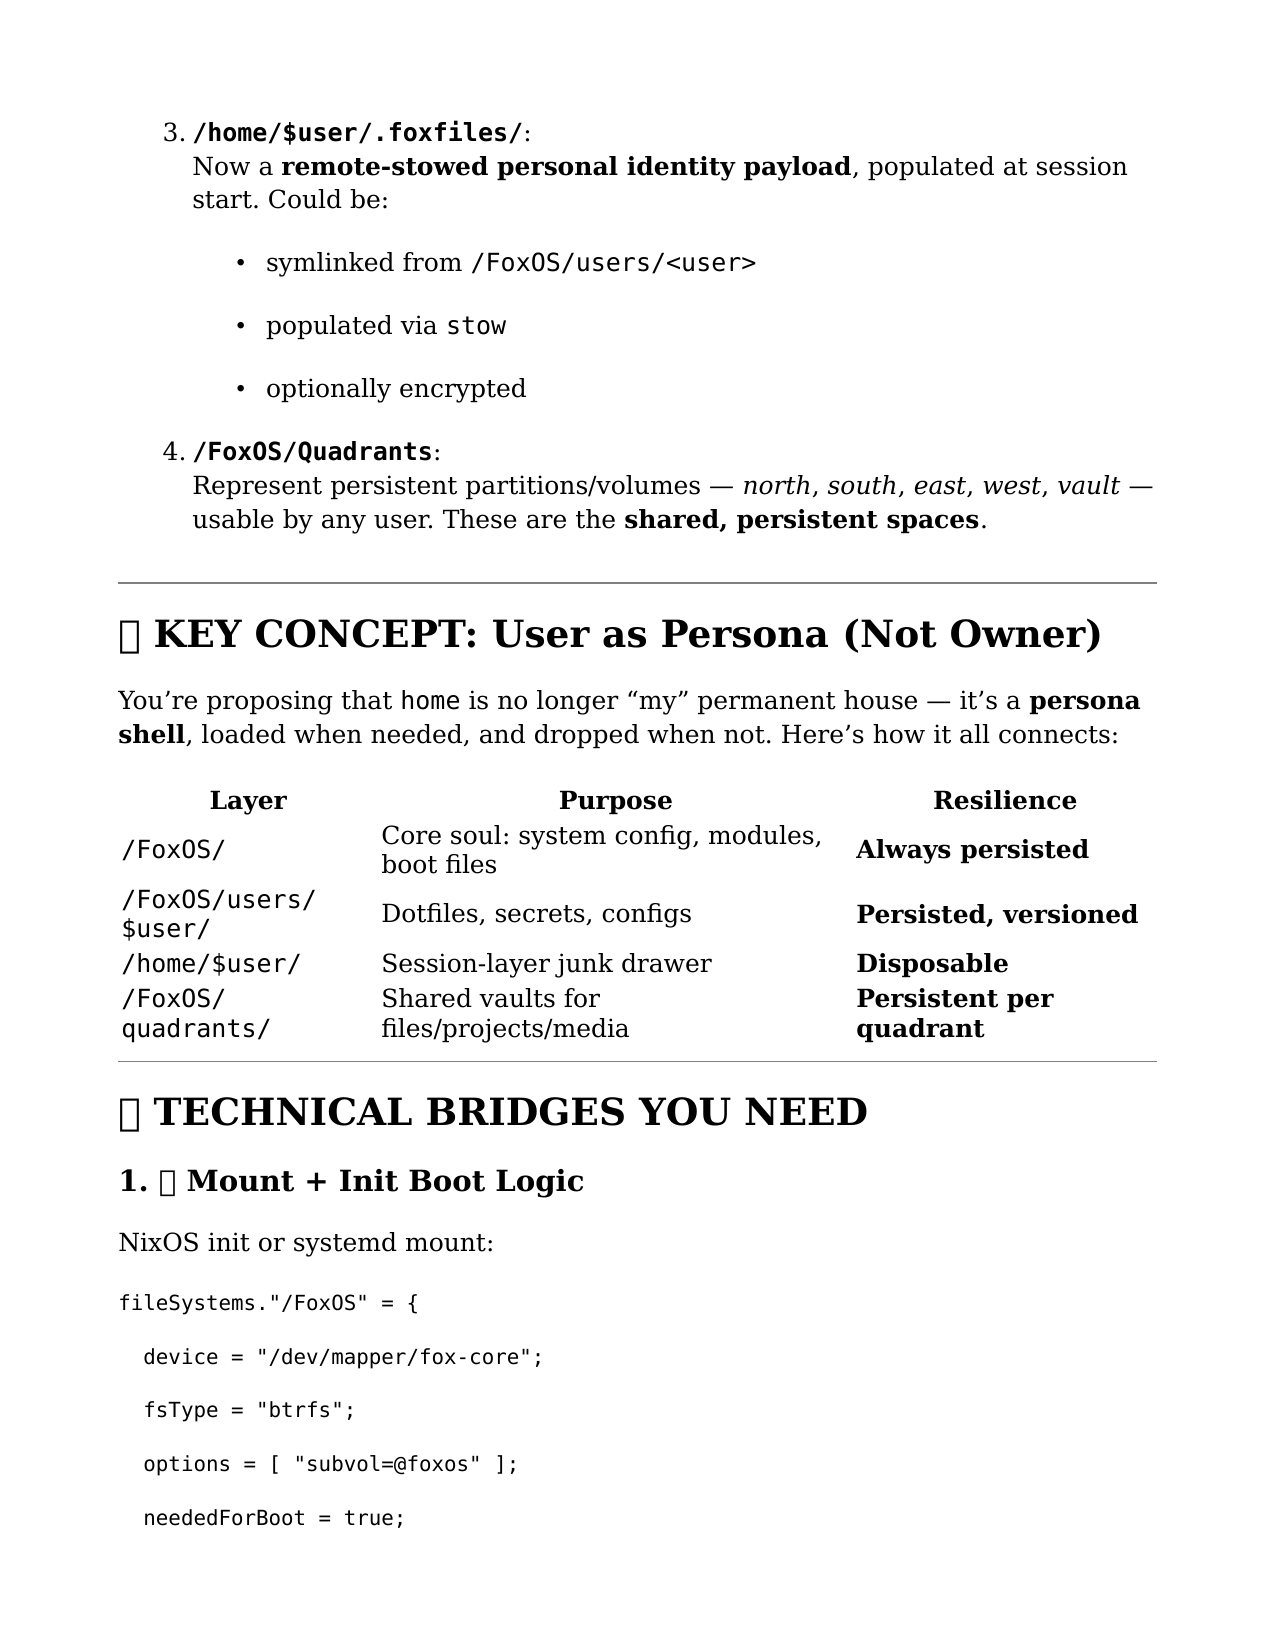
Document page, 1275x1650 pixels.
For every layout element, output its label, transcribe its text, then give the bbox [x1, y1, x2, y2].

table_header Layer [118, 783, 378, 818]
list optionally encrypted [236, 374, 1157, 404]
list symlinked from /FoxOS/users/<user> [236, 248, 1157, 278]
text options = [ "subvol=@foxos" ]; [118, 1452, 1157, 1476]
text NixOS init or systemd mount: [118, 1228, 1157, 1257]
table_cell Dotfiles, secrets, configs [378, 882, 853, 946]
table_header Purpose [378, 783, 853, 818]
table_cell Session-layer junk drawer [378, 946, 853, 982]
table_cell /FoxOS/ [118, 818, 378, 882]
subtitle 1. 🔐 Mount + Init Boot Logic [118, 1164, 1157, 1198]
text device = "/dev/mapper/fox-core"; [118, 1345, 1157, 1369]
text You’re proposing that home is no longer “my” permanent house — it’s a persona shell, loaded when needed, and dropped when not. Here’s how it all connects: [118, 686, 1157, 749]
list populated via stow [236, 311, 1157, 341]
table_cell Shared vaults for files/projects/media [378, 982, 853, 1046]
table_cell /FoxOS/quadrants/ [118, 982, 378, 1046]
table_cell Always persisted [853, 818, 1157, 882]
list /FoxOS/Quadrants: Represent persistent partitions/volumes — north, south, east, west, vault — usable by any user. These are the shared, persistent spaces. [162, 437, 1157, 534]
table_cell /home/$user/ [118, 946, 378, 982]
table_cell /FoxOS/users/$user/ [118, 882, 378, 946]
text fileSystems."/FoxOS" = { [118, 1291, 1157, 1315]
text neededForBoot = true; [118, 1506, 1157, 1530]
subtitle 💡 KEY CONCEPT: User as Persona (Not Owner) [118, 612, 1157, 656]
table_cell Persistent per quadrant [853, 982, 1157, 1046]
table_cell Core soul: system config, modules, boot files [378, 818, 853, 882]
text fsType = "btrfs"; [118, 1398, 1157, 1423]
list /home/$user/.foxfiles/: Now a remote-stowed personal identity payload, populated at session start. Could be: [162, 118, 1157, 214]
subtitle 🧰 TECHNICAL BRIDGES YOU NEED [118, 1091, 1157, 1135]
table_header Resilience [853, 783, 1157, 818]
table_cell Disposable [853, 946, 1157, 982]
table_cell Persisted, versioned [853, 882, 1157, 946]
